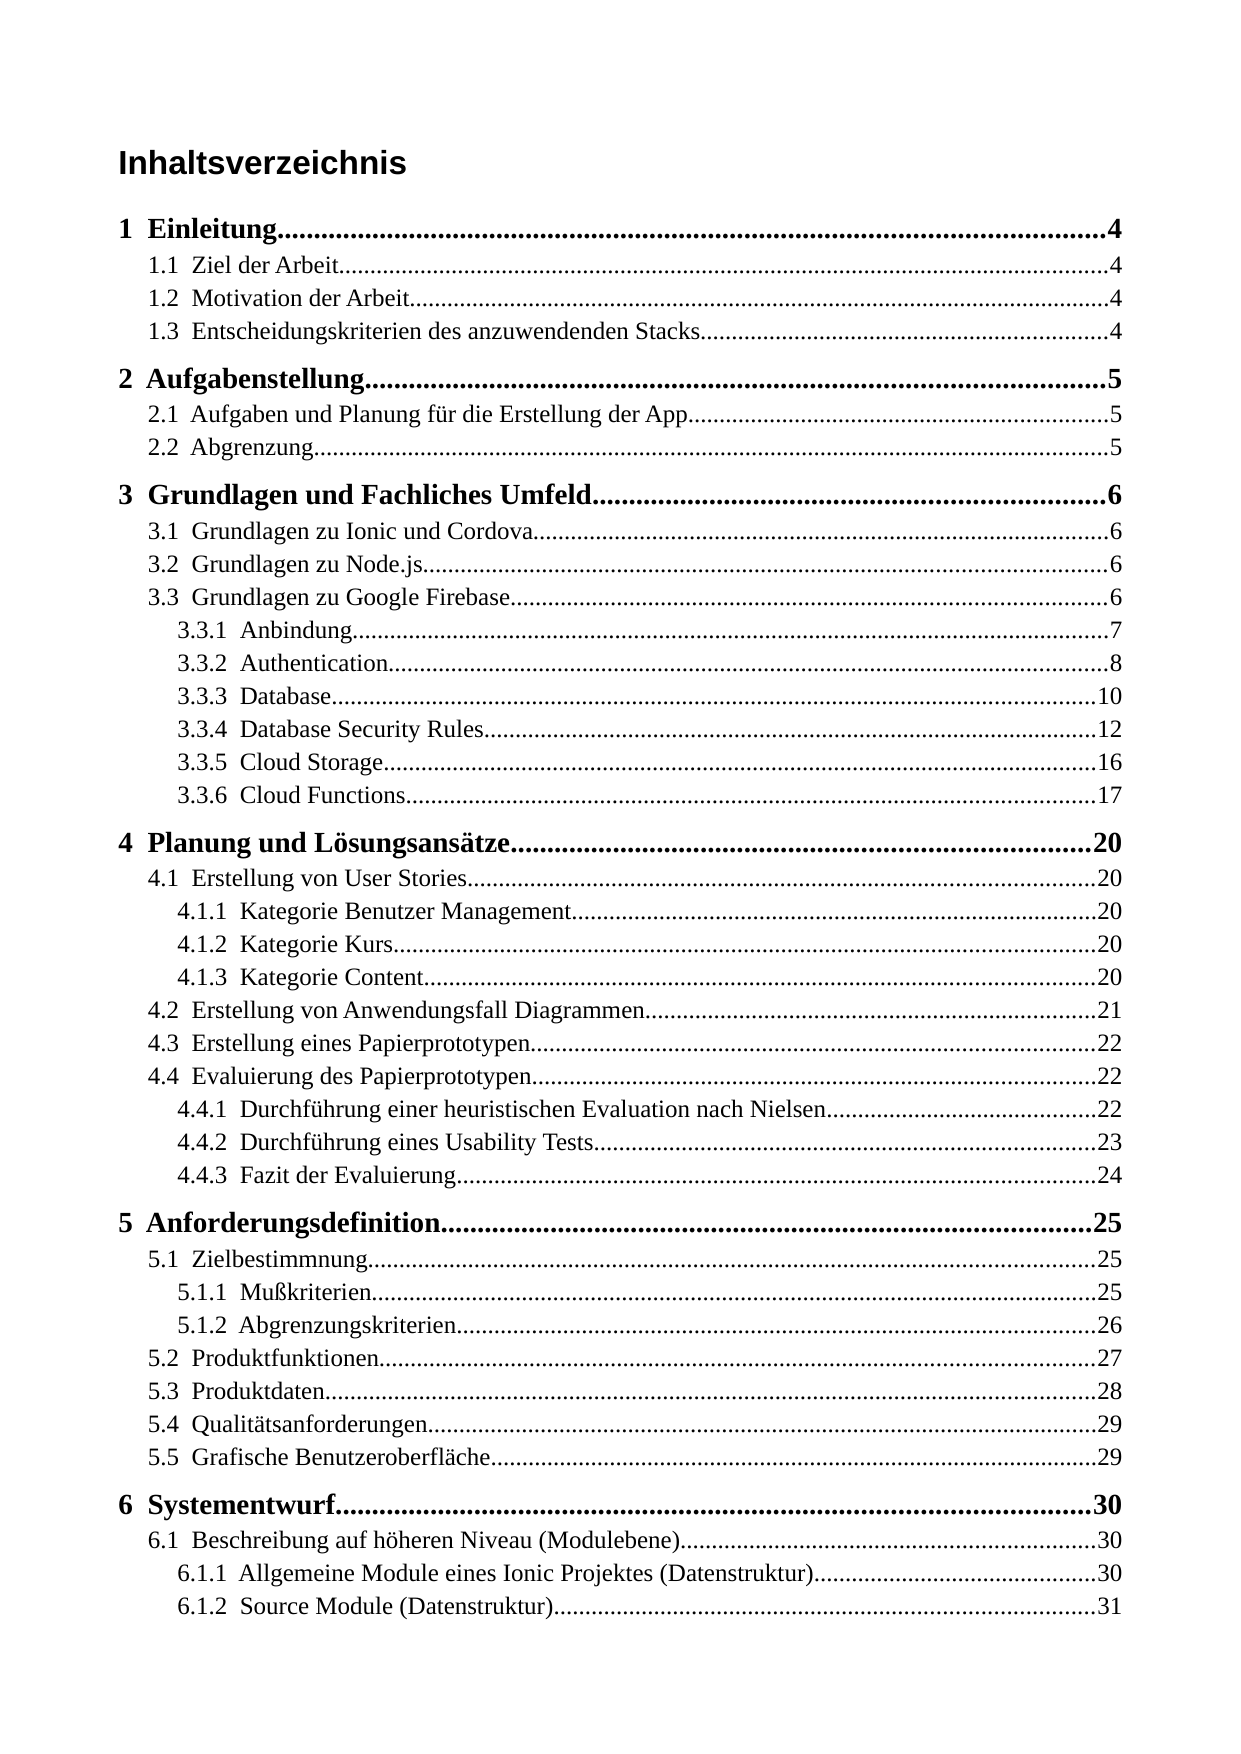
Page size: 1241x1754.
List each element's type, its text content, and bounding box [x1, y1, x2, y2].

text 3.3.1 Anbindung 7 [177, 615, 1122, 644]
subtitle Inhaltsverzeichnis [118, 143, 1122, 182]
text 1.3 Entscheidungskriterien des anzuwendenden Stacks 4 [148, 316, 1122, 345]
text 4.2 Erstellung von Anwendungsfall Diagrammen 21 [148, 995, 1122, 1024]
text 4.1 Erstellung von User Stories 20 [148, 863, 1122, 892]
text 4.1.3 Kategorie Content 20 [177, 962, 1122, 991]
text 4.4.2 Durchführung eines Usability Tests 23 [177, 1127, 1122, 1156]
text 5.5 Grafische Benutzeroberfläche 29 [148, 1442, 1122, 1471]
text 1.1 Ziel der Arbeit 4 [148, 250, 1122, 279]
text 5.2 Produktfunktionen 27 [148, 1343, 1122, 1372]
text 5.3 Produktdaten 28 [148, 1376, 1122, 1405]
text 5.1.1 Mußkriterien 25 [177, 1277, 1122, 1306]
text 3.1 Grundlagen zu Ionic und Cordova 6 [148, 516, 1122, 544]
text 3.3.3 Database 10 [177, 681, 1122, 710]
text 5.1.2 Abgrenzungskriterien 26 [177, 1310, 1122, 1339]
text 3.3.5 Cloud Storage 16 [177, 747, 1122, 776]
text 6.1 Beschreibung auf höheren Niveau (Modulebene) 30 [148, 1525, 1122, 1554]
text 4.1.2 Kategorie Kurs 20 [177, 929, 1122, 958]
text 4.4.1 Durchführung einer heuristischen Evaluation nach Nielsen 22 [177, 1094, 1122, 1123]
text 5.1 Zielbestimmnung 25 [148, 1244, 1122, 1273]
text 6.1.2 Source Module (Datenstruktur) 31 [177, 1591, 1122, 1620]
text 2.1 Aufgaben und Planung für die Erstellung der App 5 [148, 399, 1122, 428]
text 5 Anforderungsdefinition 25 [118, 1205, 1122, 1239]
text 3.2 Grundlagen zu Node.js 6 [148, 549, 1122, 578]
text 4.4.3 Fazit der Evaluierung 24 [177, 1161, 1122, 1189]
text 4.4 Evaluierung des Papierprototypen 22 [148, 1061, 1122, 1090]
text 5.4 Qualitätsanforderungen 29 [148, 1409, 1122, 1438]
text 4 Planung und Lösungsansätze 20 [118, 825, 1122, 858]
text 6.1.1 Allgemeine Module eines Ionic Projektes (Datenstruktur) 30 [177, 1558, 1122, 1587]
text 3.3.2 Authentication 8 [177, 648, 1122, 677]
text 4.3 Erstellung eines Papierprototypen 22 [148, 1028, 1122, 1057]
text 6 Systementwurf 30 [118, 1487, 1122, 1520]
text 4.1.1 Kategorie Benutzer Management 20 [177, 896, 1122, 925]
text 1 Einleitung 4 [118, 212, 1122, 245]
text 2.2 Abgrenzung 5 [148, 432, 1122, 461]
text 3 Grundlagen und Fachliches Umfeld 6 [118, 477, 1122, 511]
text 2 Aufgabenstellung 5 [118, 361, 1122, 394]
text 1.2 Motivation der Arbeit 4 [148, 283, 1122, 312]
text 3.3.6 Cloud Functions 17 [177, 780, 1122, 809]
text 3.3 Grundlagen zu Google Firebase 6 [148, 582, 1122, 611]
text 3.3.4 Database Security Rules 12 [177, 714, 1122, 743]
